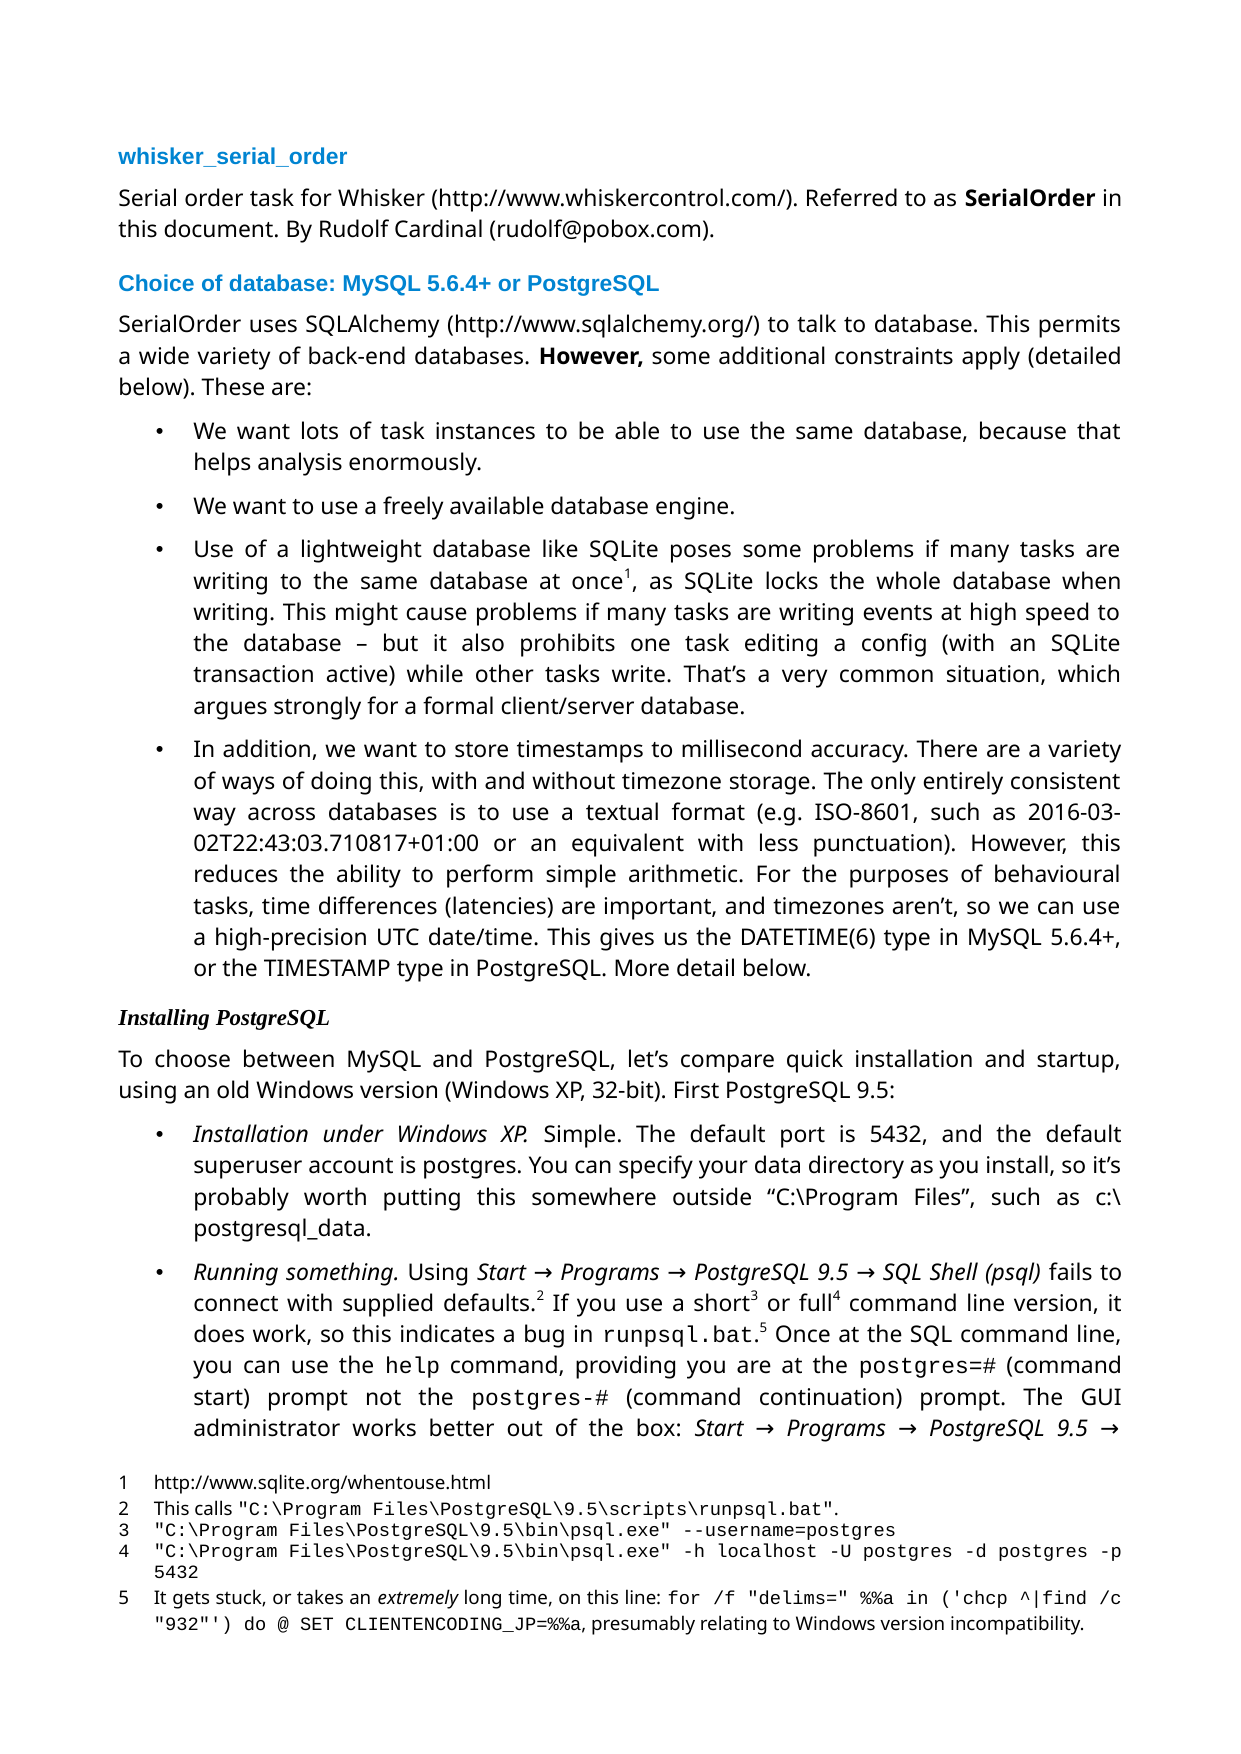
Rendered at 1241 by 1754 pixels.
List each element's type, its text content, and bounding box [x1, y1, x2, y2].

list It gets stuck, or takes an extremely long time, on this line: for /f "delims=" %%a in ('chcp ^|find /c "932"') do @ SET CLIENTENCODING_JP=%%a, presumably relating to Windows version incompatibility. [118, 1584, 1122, 1636]
subtitle Installing PostgreSQL [118, 1004, 1122, 1031]
list We want to use a freely available database engine. [156, 489, 1122, 521]
list This calls "C:\Program Files\PostgreSQL\9.5\scripts\runpsql.bat". [118, 1495, 1122, 1521]
list http://www.sqlite.org/whentouse.html [118, 1469, 1122, 1495]
text SerialOrder uses SQLAlchemy (http://www.sqlalchemy.org/) to talk to database. This permits a wide variety of back-end databases. However, some additional constraints apply (detailed below). These are: [118, 308, 1122, 402]
list "C:\Program Files\PostgreSQL\9.5\bin\psql.exe" --username=postgres [118, 1521, 1122, 1542]
text To choose between MySQL and PostgreSQL, let’s compare quick installation and startup, using an old Windows version (Windows XP, 32-bit). First PostgreSQL 9.5: [118, 1043, 1122, 1106]
list Use of a lightweight database like SQLite poses some problems if many tasks are writing to the same database at once, as SQLite locks the whole database when writing. This might cause problems if many tasks are writing events at high speed to the database – but it also prohibits one task editing a config (with an SQLite transaction active) while other tasks write. That’s a very common situation, which argues strongly for a formal client/server database. [156, 533, 1122, 721]
list We want lots of task instances to be able to use the same database, because that helps analysis enormously. [156, 414, 1122, 477]
list "C:\Program Files\PostgreSQL\9.5\bin\psql.exe" -h localhost -U postgres -d postgres -p 5432 [118, 1542, 1122, 1584]
list Installation under Windows XP. Simple. The default port is 5432, and the default superuser account is postgres. You can specify your data directory as you install, so it’s probably worth putting this somewhere outside “C:\Program Files”, such as c:\postgresql_data. [156, 1118, 1122, 1243]
list In addition, we want to store timestamps to millisecond accuracy. There are a variety of ways of doing this, with and without timezone storage. The only entirely consistent way across databases is to use a textual format (e.g. ISO-8601, such as 2016-03-02T22:43:03.710817+01:00 or an equivalent with less punctuation). However, this reduces the ability to perform simple arithmetic. For the purposes of behavioural tasks, time differences (latencies) are important, and timezones aren’t, so we can use a high-precision UTC date/time. This gives us the DATETIME(6) type in MySQL 5.6.4+, or the TIMESTAMP type in PostgreSQL. More detail below. [156, 733, 1122, 983]
subtitle Choice of database: MySQL 5.6.4+ or PostgreSQL [118, 269, 1122, 296]
text Serial order task for Whisker (http://www.whiskercontrol.com/). Referred to as SerialOrder in this document. By Rudolf Cardinal (rudolf@pobox.com). [118, 182, 1122, 244]
list Running something. Using Start → Programs → PostgreSQL 9.5 → SQL Shell (psql) fails to connect with supplied defaults. If you use a short or full command line version, it does work, so this indicates a bug in runpsql.bat. Once at the SQL command line, you can use the help command, providing you are at the postgres=# (command start) prompt not the postgres-# (command continuation) prompt. The GUI administrator works better out of the box: Start → Programs → PostgreSQL 9.5 → [156, 1256, 1122, 1443]
subtitle whisker_serial_order [118, 143, 1122, 169]
